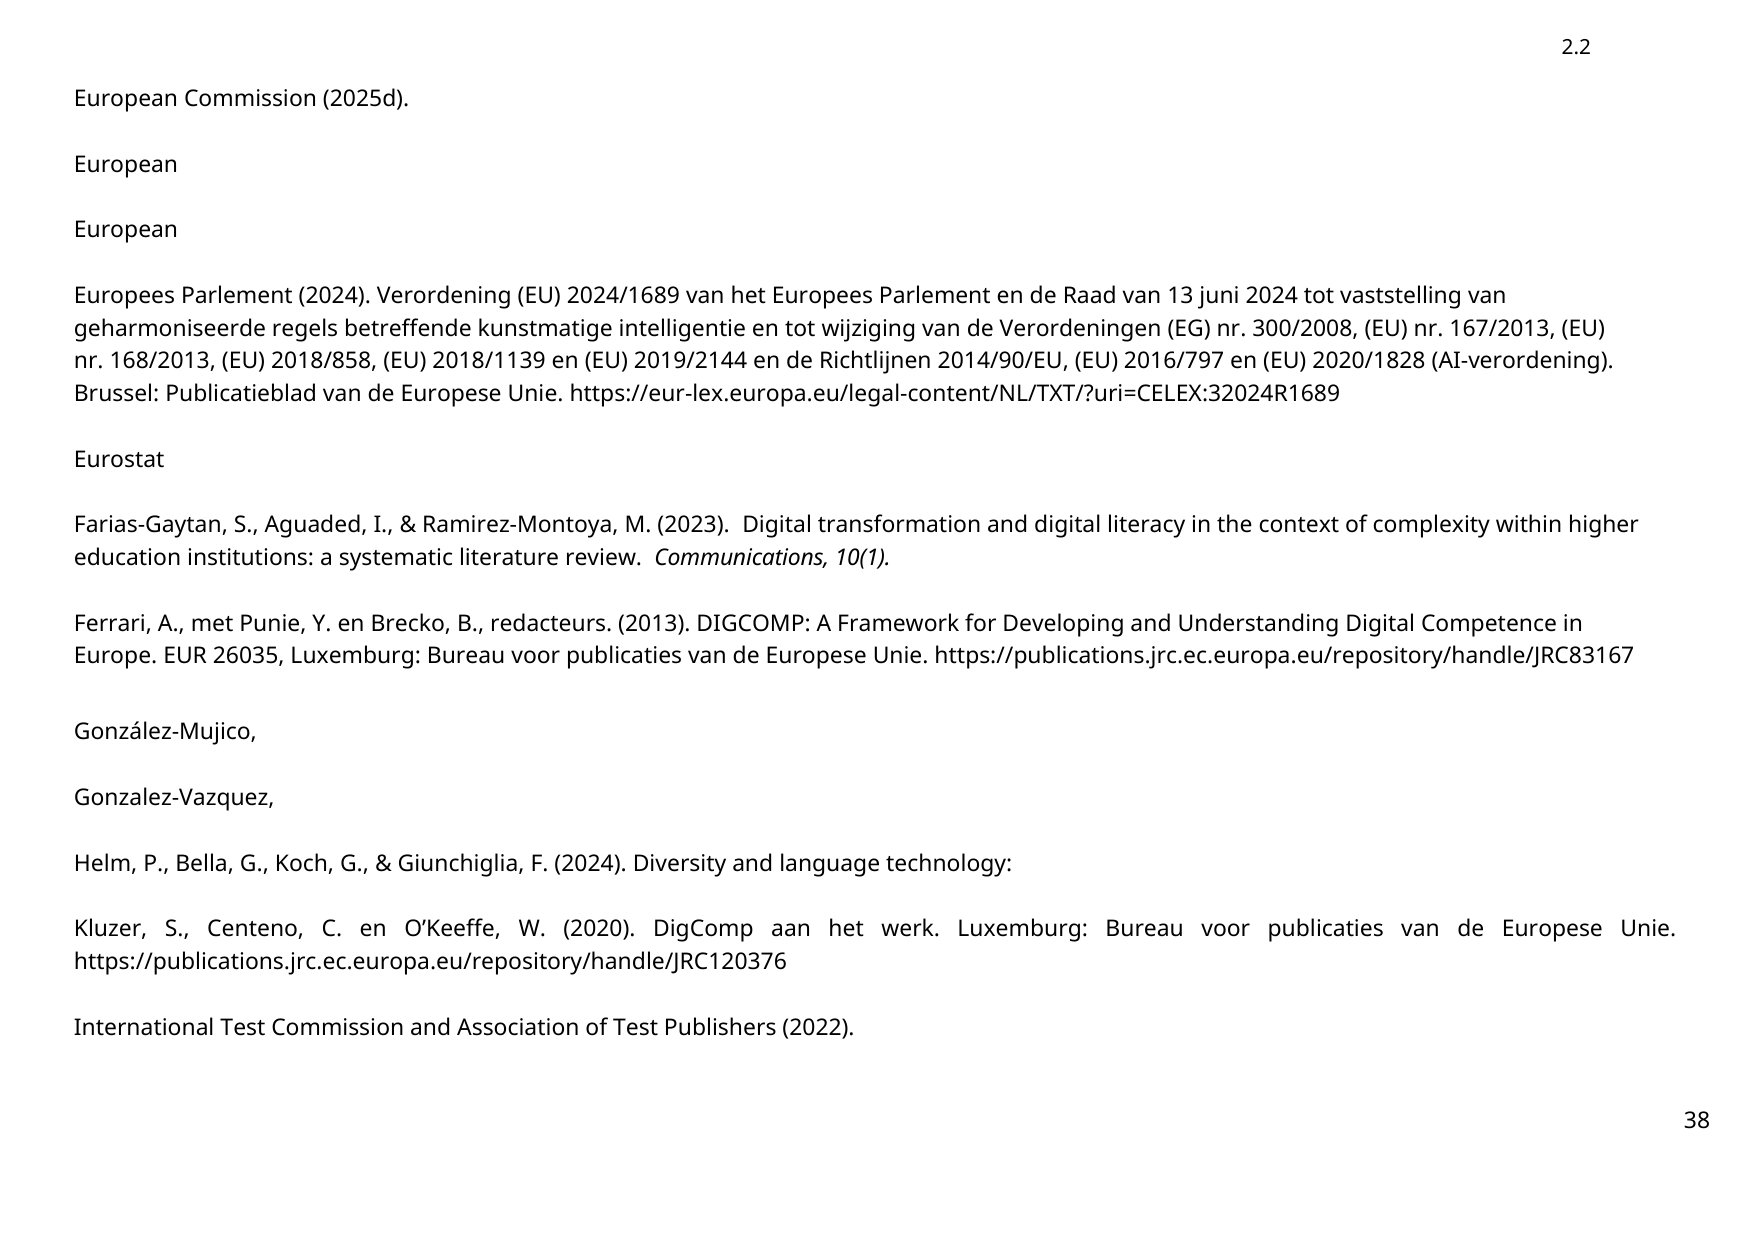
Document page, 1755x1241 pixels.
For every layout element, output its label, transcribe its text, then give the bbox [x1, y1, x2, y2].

text Eurostat [74, 443, 1649, 474]
text Helm, P., Bella, G., Koch, G., & Giunchiglia, F. (2024). Diversity and language technology: [74, 846, 1693, 878]
text Ferrari, A., met Punie, Y. en Brecko, B., redacteurs. (2013). DIGCOMP: A Framework for Developing and Understanding Digital Competence in Europe. EUR 26035, Luxemburg: Bureau voor publicaties van de Europese Unie. https://publications.jrc.ec.europa.eu/repository/handle/JRC83167 [74, 607, 1663, 671]
text European [74, 148, 1670, 179]
text International Test Commission and Association of Test Publishers (2022). [74, 1011, 1695, 1042]
text Kluzer, S., Centeno, C. en O’Keeffe, W. (2020). DigComp aan het werk. Luxemburg: Bureau voor publicaties van de Europese Unie. https://publications.jrc.ec.europa.eu/repository/handle/JRC120376 [74, 912, 1678, 976]
text González-Mujico, [74, 715, 1693, 746]
text European [74, 213, 1669, 245]
text European Commission (2025d). [74, 82, 1651, 113]
text Gonzalez-Vazquez, [74, 781, 1710, 812]
text Europees Parlement (2024). Verordening (EU) 2024/1689 van het Europees Parlement en de Raad van 13 juni 2024 tot vaststelling van geharmoniseerde regels betreffende kunstmatige intelligentie en tot wijziging van de Verordeningen (EG) nr. 300/2008, (EU) nr. 167/2013, (EU) nr. 168/2013, (EU) 2018/858, (EU) 2018/1139 en (EU) 2019/2144 en de Richtlijnen 2014/90/EU, (EU) 2016/797 en (EU) 2020/1828 (AI-verordening). Brussel: Publicatieblad van de Europese Unie. https://eur-lex.europa.eu/legal-content/NL/TXT/?uri=CELEX:32024R1689 [74, 279, 1632, 408]
text Farias-Gaytan, S., Aguaded, I., & Ramirez-Montoya, M. (2023). Digital transformation and digital literacy in the context of complexity within higher education institutions: a systematic literature review. Communications, 10(1). [74, 508, 1654, 572]
